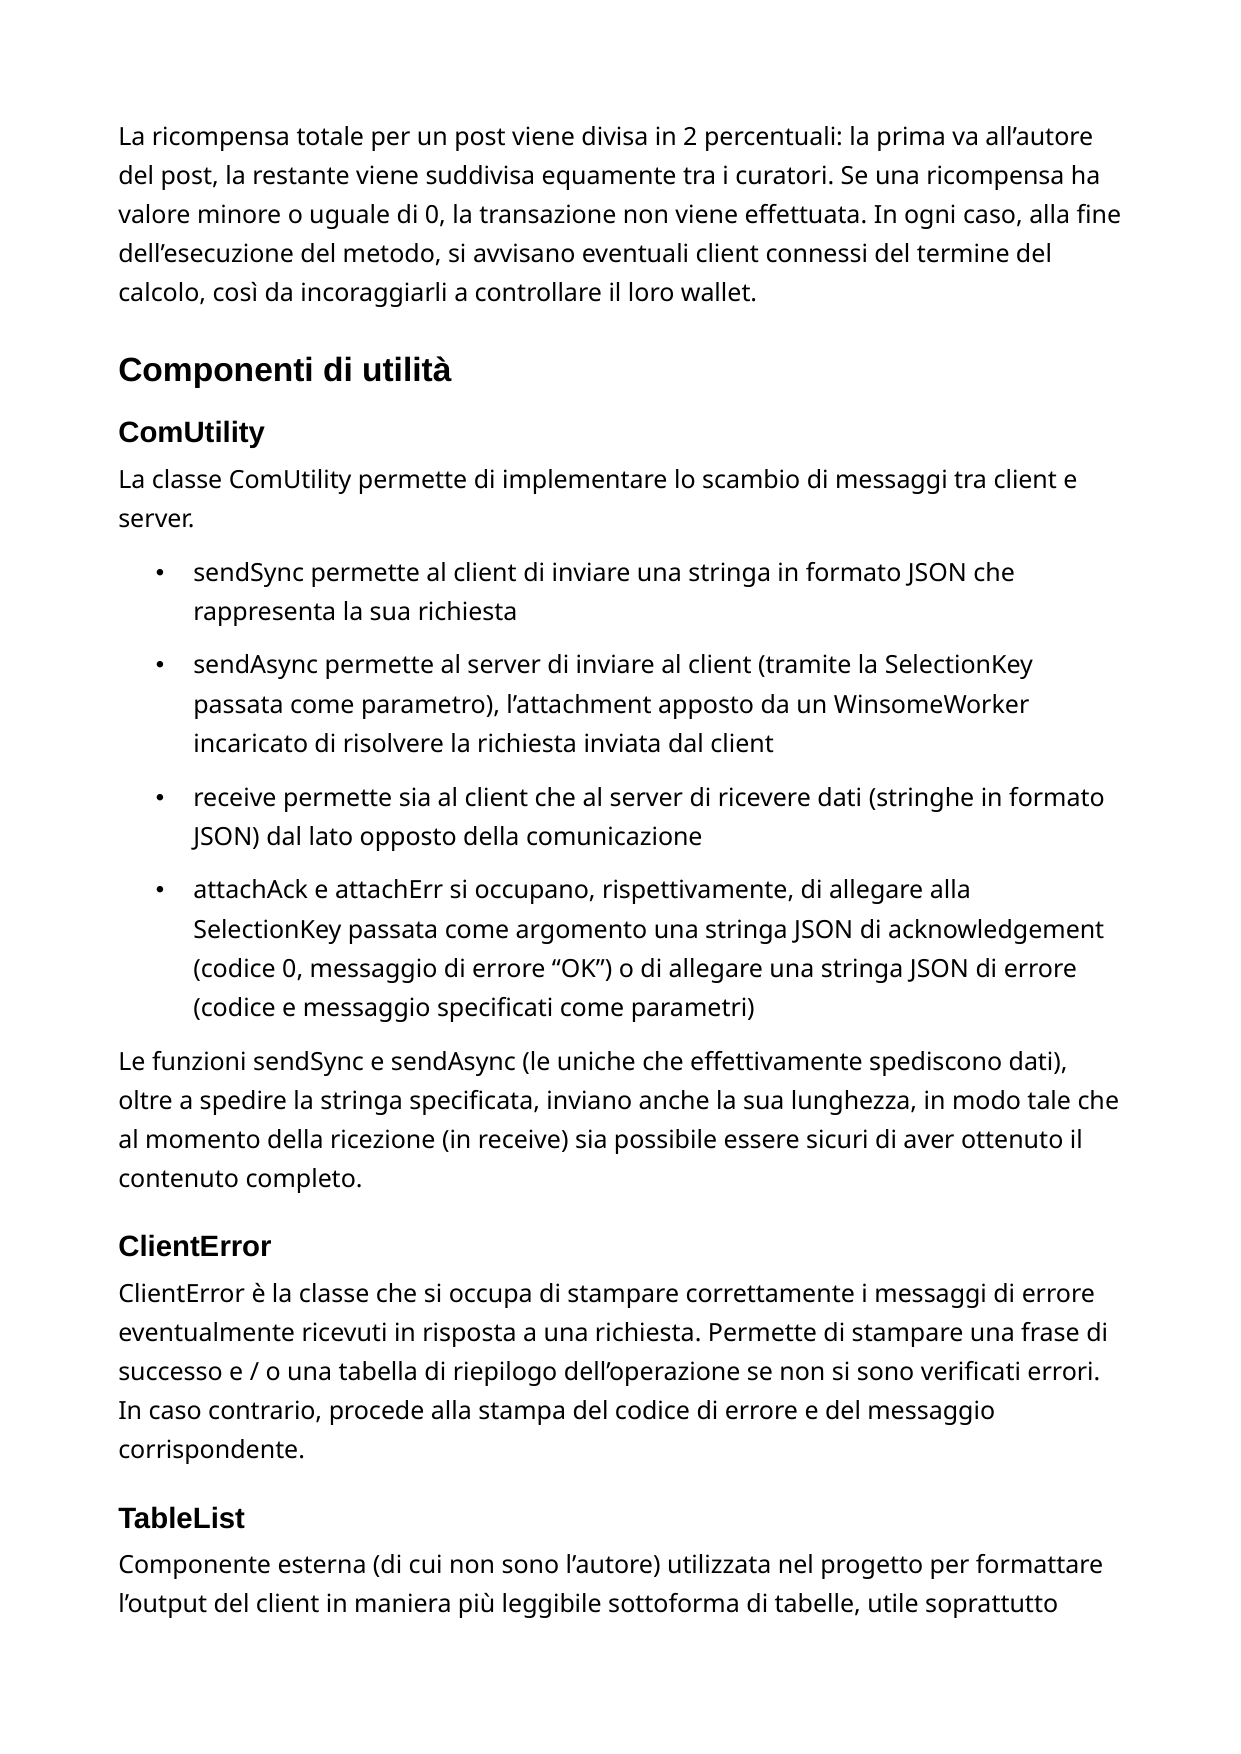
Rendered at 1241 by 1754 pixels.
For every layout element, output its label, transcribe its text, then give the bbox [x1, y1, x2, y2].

list receive permette sia al client che al server di ricevere dati (stringhe in formato JSON) dal lato opposto della comunicazione [156, 779, 1122, 852]
text La classe ComUtility permette di implementare lo scambio di messaggi tra client e server. [118, 461, 1122, 534]
text Le funzioni sendSync e sendAsync (le uniche che effettivamente spediscono dati), oltre a spedire la stringa specificata, inviano anche la sua lunghezza, in modo tale che al momento della ricezione (in receive) sia possibile essere sicuri di aver ottenuto il contenuto completo. [118, 1043, 1122, 1195]
list sendAsync permette al server di inviare al client (tramite la SelectionKey passata come parametro), l’attachment apposto da un WinsomeWorker incaricato di risolvere la richiesta inviata dal client [156, 647, 1122, 759]
subtitle ClientError [118, 1229, 1122, 1263]
list attachAck e attachErr si occupano, rispettivamente, di allegare alla SelectionKey passata come argomento una stringa JSON di acknowledgement (codice 0, messaggio di errore “OK”) o di allegare una stringa JSON di errore (codice e messaggio specificati come parametri) [156, 872, 1122, 1024]
list sendSync permette al client di inviare una stringa in formato JSON che rappresenta la sua richiesta [156, 554, 1122, 627]
text ClientError è la classe che si occupa di stampare correttamente i messaggi di errore eventualmente ricevuti in risposta a una richiesta. Permette di stampare una frase di successo e / o una tabella di riepilogo dell’operazione se non si sono verificati errori. In caso contrario, procede alla stampa del codice di errore e del messaggio corrispondente. [118, 1276, 1122, 1466]
subtitle TableList [118, 1501, 1122, 1534]
text La ricompensa totale per un post viene divisa in 2 percentuali: la prima va all’autore del post, la restante viene suddivisa equamente tra i curatori. Se una ricompensa ha valore minore o uguale di 0, la transazione non viene effettuata. In ogni caso, alla fine dell’esecuzione del metodo, si avvisano eventuali client connessi del termine del calcolo, così da incoraggiarli a controllare il loro wallet. [118, 118, 1122, 309]
text Componente esterna (di cui non sono l’autore) utilizzata nel progetto per formattare l’output del client in maniera più leggibile sottoforma di tabelle, utile soprattutto [118, 1547, 1122, 1620]
subtitle ComUtility [118, 415, 1122, 449]
subtitle Componenti di utilità [118, 349, 1122, 388]
